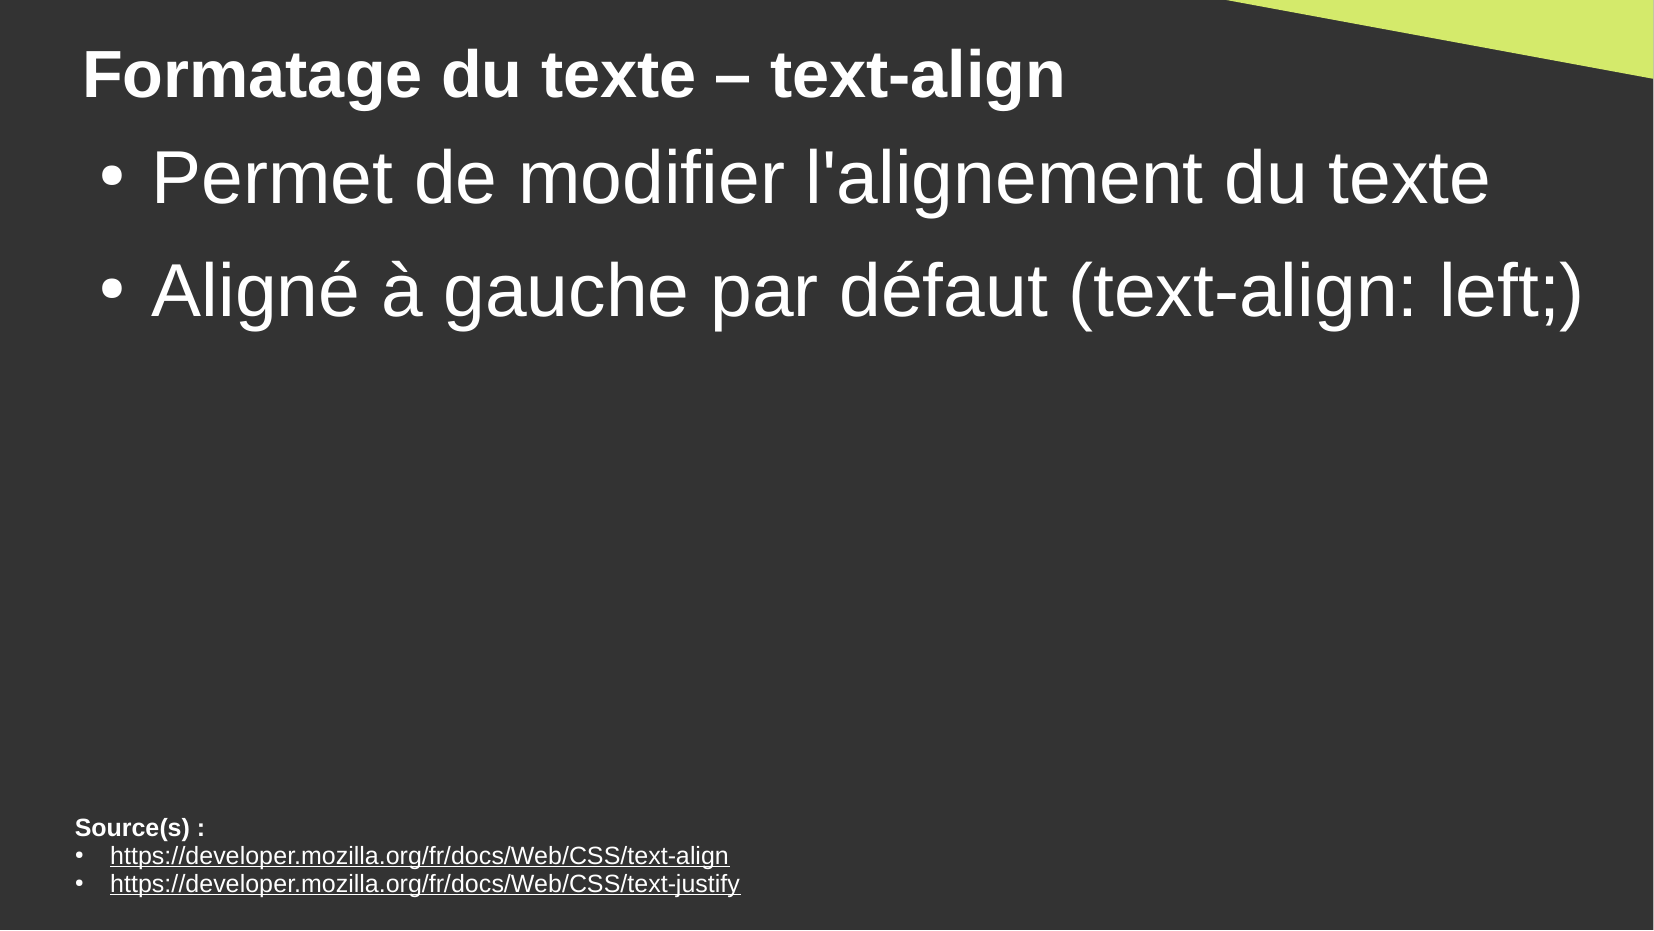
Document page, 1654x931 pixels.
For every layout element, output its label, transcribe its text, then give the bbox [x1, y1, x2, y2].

text_box [1226, 0, 1654, 79]
text_box Source(s) : https://developer.mozilla.org/fr/docs/Web/CSS/text-align https://developer.mozilla.org/fr/docs/Web/CSS/text-justify [60, 806, 1546, 931]
list Permet de modifier l'alignement du texte Aligné à gauche par défaut (text-align: left;) [80, 135, 1605, 721]
title Formatage du texte – text-align [82, 37, 1571, 114]
